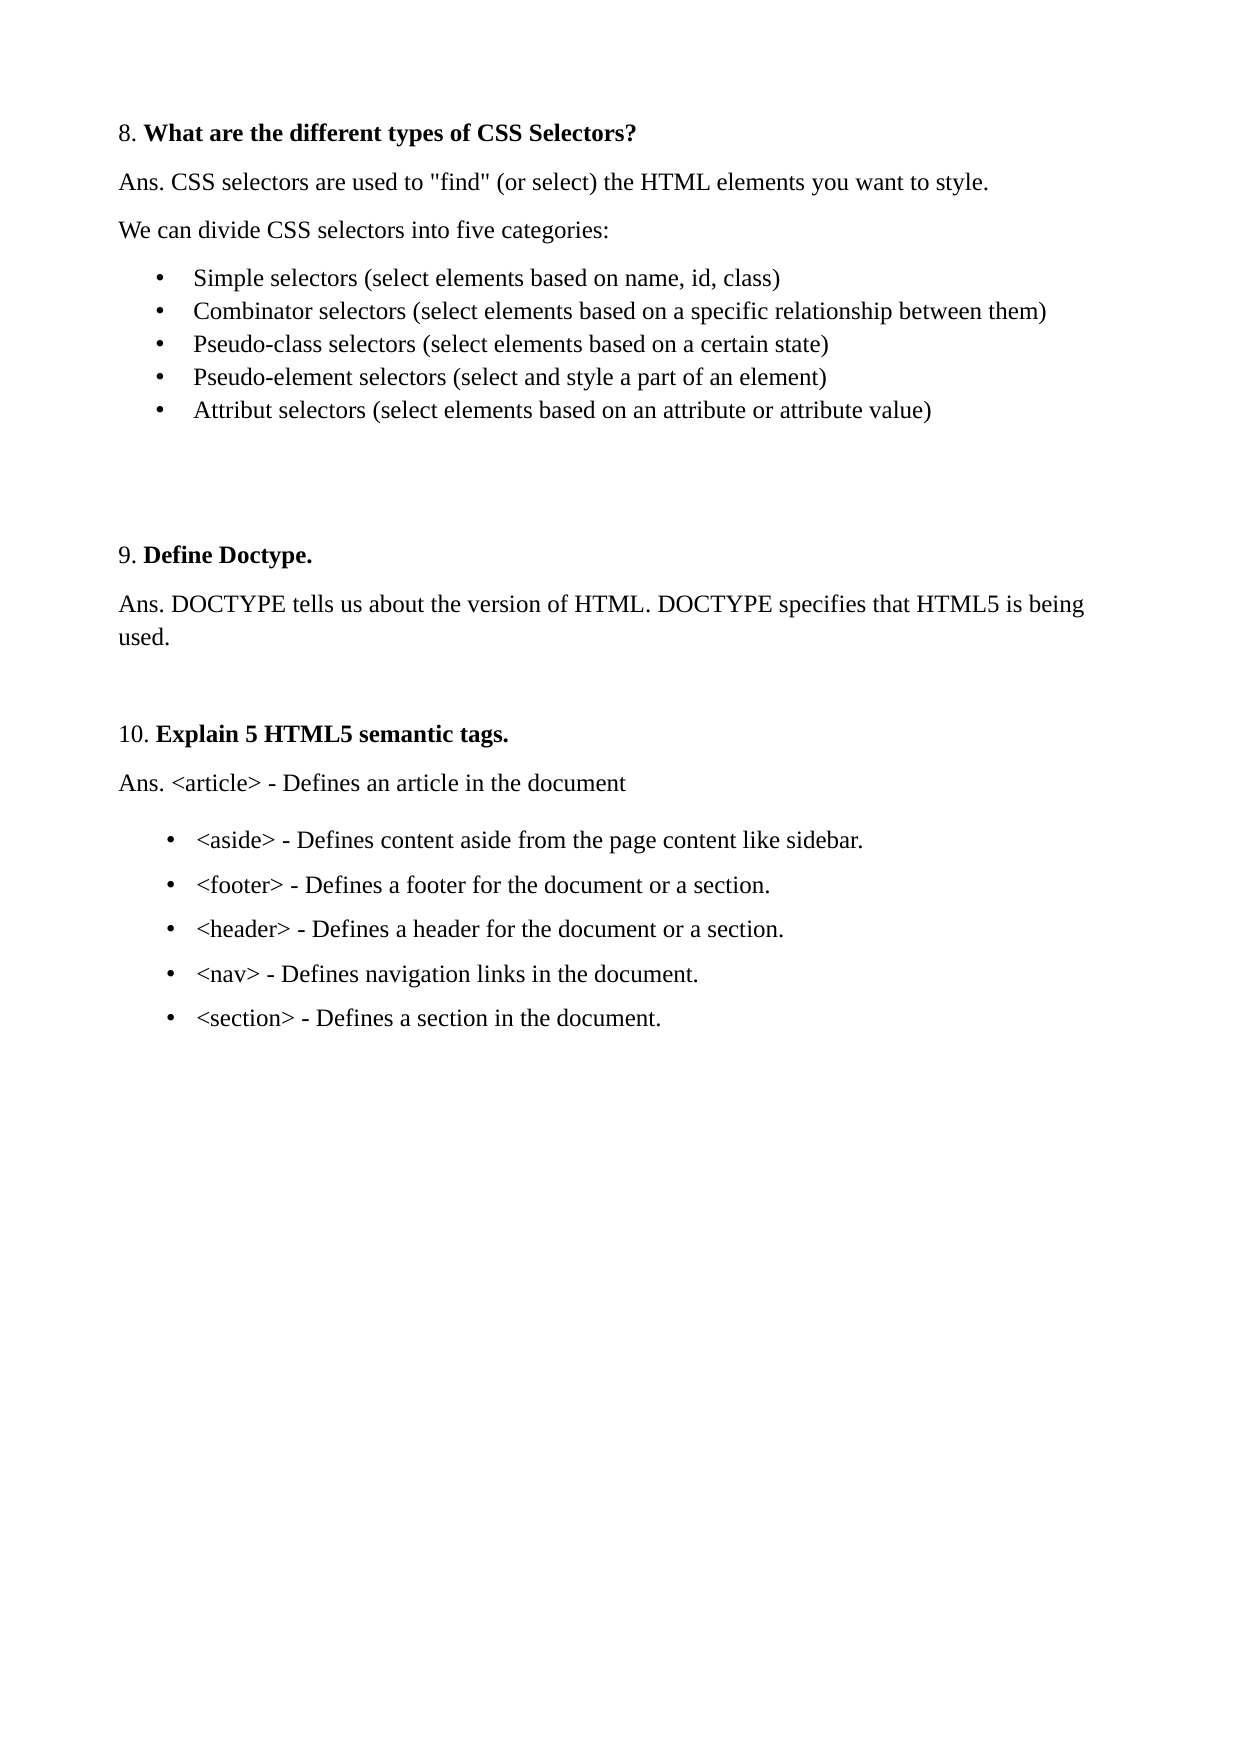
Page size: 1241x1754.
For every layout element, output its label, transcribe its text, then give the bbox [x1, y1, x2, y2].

list Pseudo-element selectors (select and style a part of an element) [156, 362, 1122, 391]
list Attribut selectors (select elements based on an attribute or attribute value) [156, 395, 1122, 424]
text Ans. DOCTYPE tells us about the version of HTML. DOCTYPE specifies that HTML5 is being used. [118, 589, 1122, 650]
list Pseudo-class selectors (select elements based on a certain state) [156, 329, 1122, 358]
list Simple selectors (select elements based on name, id, class) [156, 263, 1122, 292]
text 9. Define Doctype. [118, 540, 1122, 569]
text We can divide CSS selectors into five categories: [118, 215, 1122, 244]
list <nav> - Defines navigation links in the document. [166, 959, 1122, 987]
text 8. What are the different types of CSS Selectors? [118, 118, 1122, 147]
list <aside> - Defines content aside from the page content like sidebar. [166, 825, 1122, 854]
list Combinator selectors (select elements based on a specific relationship between them) [156, 296, 1122, 325]
list <header> - Defines a header for the document or a section. [166, 914, 1122, 943]
text 10. Explain 5 HTML5 semantic tags. [118, 719, 1122, 748]
text Ans. <article> - Defines an article in the document [118, 768, 1122, 796]
text Ans. CSS selectors are used to "find" (or select) the HTML elements you want to style. [118, 167, 1122, 196]
list <footer> - Defines a footer for the document or a section. [166, 870, 1122, 898]
list <section> - Defines a section in the document. [166, 1003, 1122, 1032]
